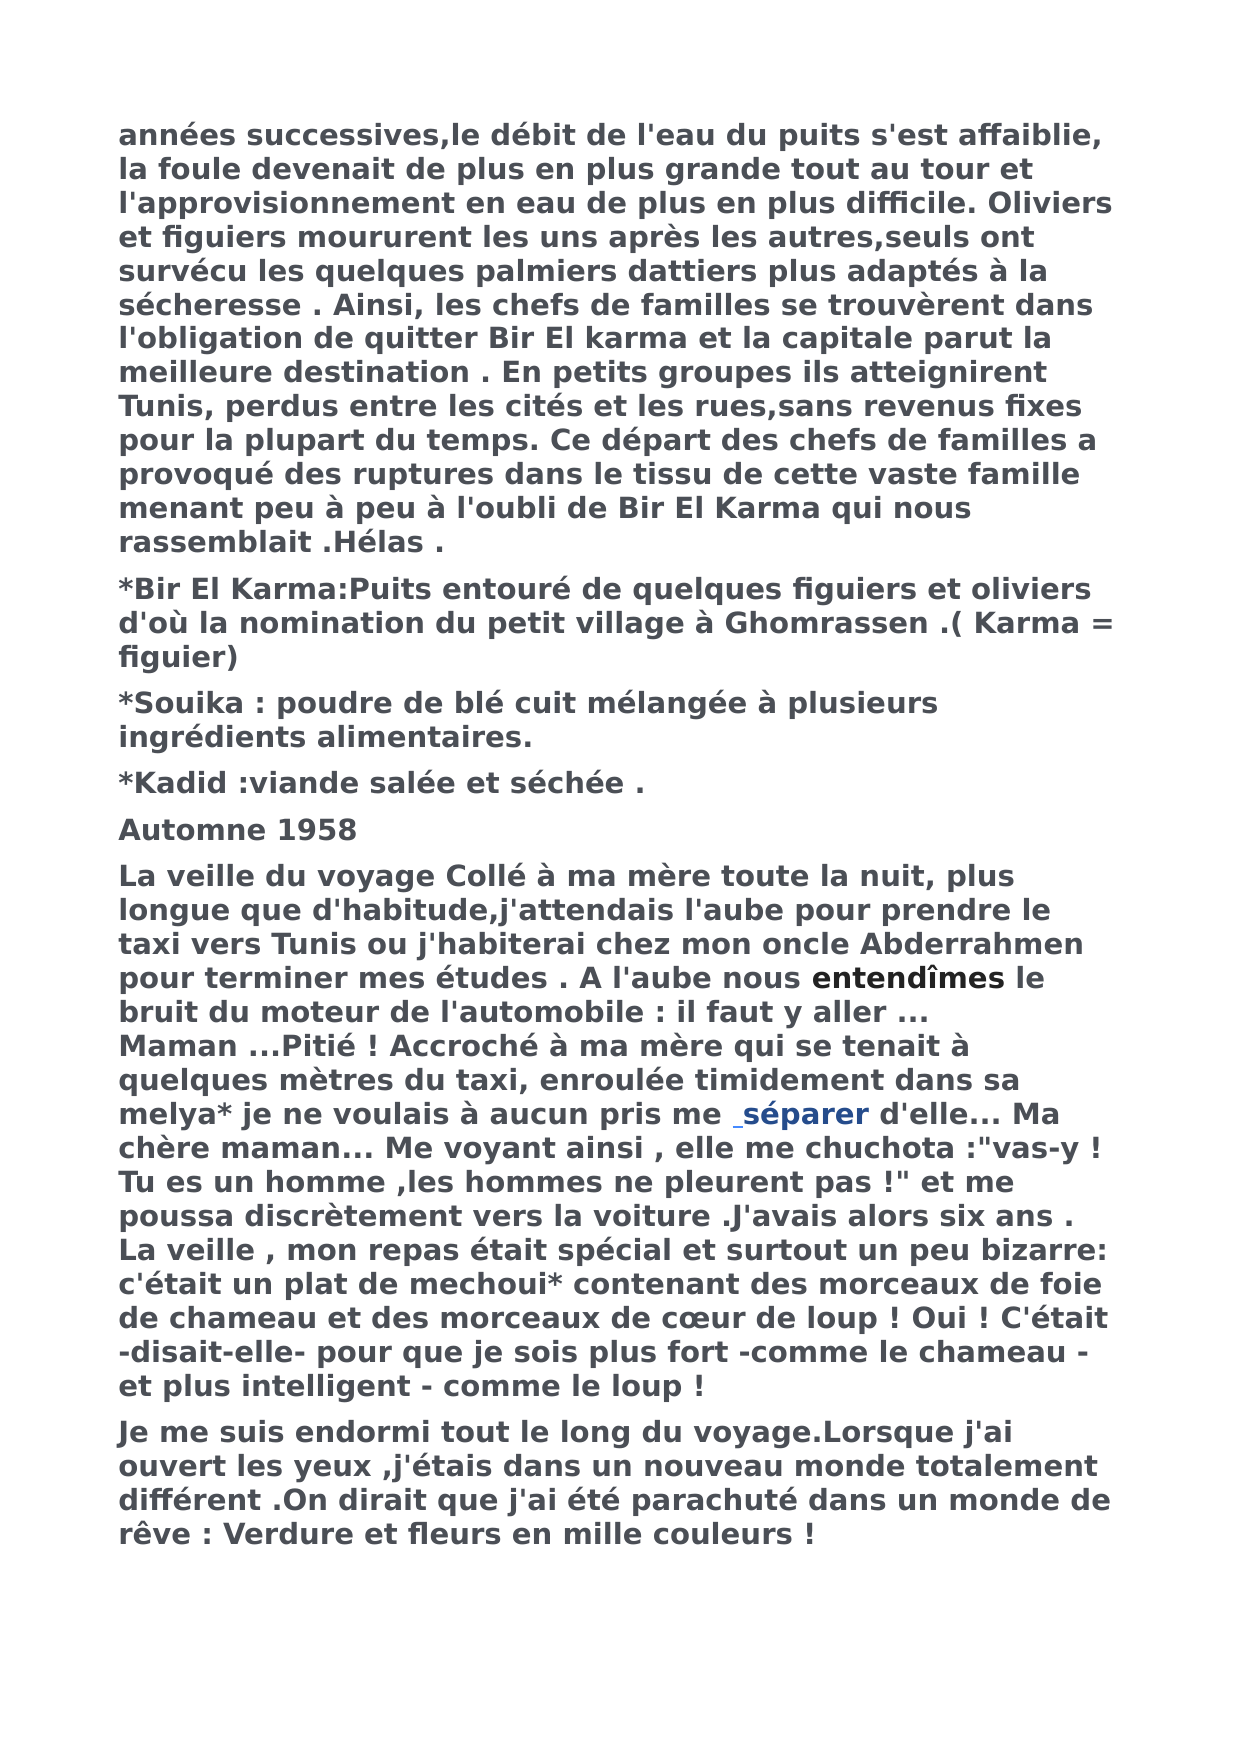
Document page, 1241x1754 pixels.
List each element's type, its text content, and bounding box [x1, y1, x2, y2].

subtitle La veille du voyage Collé à ma mère toute la nuit, plus longue que d'habitude,j'attendais l'aube pour prendre le taxi vers Tunis ou j'habiterai chez mon oncle Abderrahmen pour terminer mes études . A l'aube nous entendîmes le bruit du moteur de l'automobile : il faut y aller ... Maman ...Pitié ! Accroché à ma mère qui se tenait à quelques mètres du taxi, enroulée timidement dans sa melya* je ne voulais à aucun pris me séparer d'elle... Ma chère maman... Me voyant ainsi , elle me chuchota :"vas-y ! Tu es un homme ,les hommes ne pleurent pas !" et me poussa discrètement vers la voiture .J'avais alors six ans . La veille , mon repas était spécial et surtout un peu bizarre: c'était un plat de mechoui* contenant des morceaux de foie de chameau et des morceaux de cœur de loup ! Oui ! C'était -disait-elle- pour que je sois plus fort -comme le chameau - et plus intelligent - comme le loup ! [118, 860, 1122, 1403]
subtitle *Souika : poudre de blé cuit mélangée à plusieurs ingrédients alimentaires. [118, 686, 1122, 754]
subtitle années successives,le débit de l'eau du puits s'est affaiblie, la foule devenait de plus en plus grande tout au tour et l'approvisionnement en eau de plus en plus difficile. Oliviers et figuiers moururent les uns après les autres,seuls ont survécu les quelques palmiers dattiers plus adaptés à la sécheresse . Ainsi, les chefs de familles se trouvèrent dans l'obligation de quitter Bir El karma et la capitale parut la meilleure destination . En petits groupes ils atteignirent Tunis, perdus entre les cités et les rues,sans revenus fixes pour la plupart du temps. Ce départ des chefs de familles a provoqué des ruptures dans le tissu de cette vaste famille menant peu à peu à l'oubli de Bir El Karma qui nous rassemblait .Hélas . [118, 118, 1122, 559]
subtitle Automne 1958 [118, 813, 1122, 847]
subtitle *Kadid :viande salée et séchée . [118, 767, 1122, 801]
subtitle *Bir El Karma:Puits entouré de quelques figuiers et oliviers d'où la nomination du petit village à Ghomrassen .( Karma = figuier) [118, 572, 1122, 674]
subtitle Je me suis endormi tout le long du voyage.Lorsque j'ai ouvert les yeux ,j'étais dans un nouveau monde totalement différent .On dirait que j'ai été parachuté dans un monde de rêve : Verdure et fleurs en mille couleurs ! [118, 1416, 1122, 1551]
